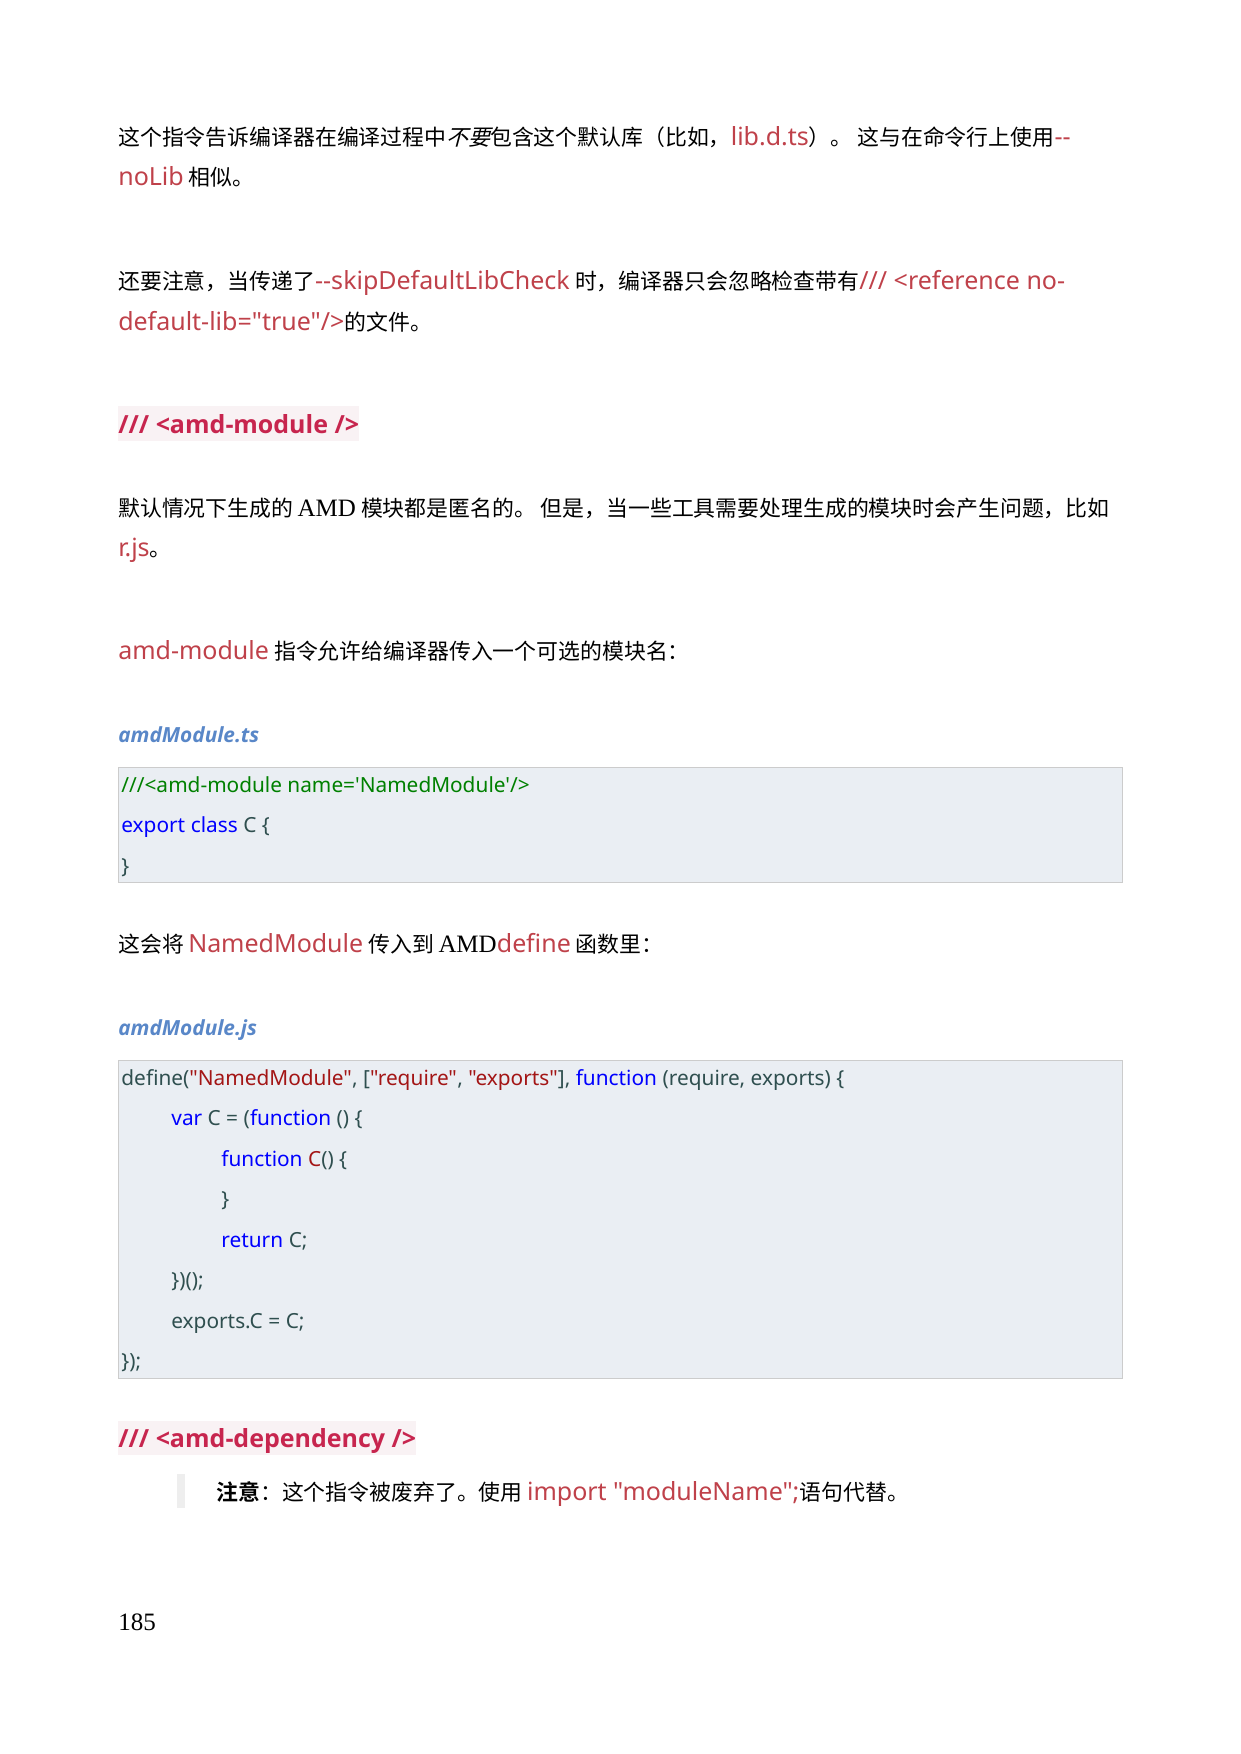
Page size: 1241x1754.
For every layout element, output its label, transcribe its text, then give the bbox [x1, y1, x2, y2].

text } [119, 848, 1122, 882]
subtitle /// <amd-module /> [118, 406, 1122, 441]
text } [119, 1181, 1122, 1213]
text ///<amd-module name='NamedModule'/> [119, 768, 1122, 798]
text function C() { [119, 1141, 1122, 1172]
text var C = (function () { [119, 1100, 1122, 1132]
text return C; [119, 1222, 1122, 1253]
text define("NamedModule", ["require", "exports"], function (require, exports) { [119, 1061, 1122, 1091]
text export class C { [119, 807, 1122, 839]
text 这会将NamedModule传入到AMDdefine函数里： [118, 925, 1122, 959]
text 还要注意，当传递了--skipDefaultLibCheck时，编译器只会忽略检查带有/// <reference no-default-lib="true"/>的文件。 [118, 262, 1122, 337]
text }); [119, 1343, 1122, 1378]
text exports.C = C; [119, 1303, 1122, 1334]
text 注意：这个指令被废弃了。使用import "moduleName";语句代替。 [185, 1474, 1063, 1508]
subtitle amdModule.js [118, 1013, 1122, 1041]
text amd-module指令允许给编译器传入一个可选的模块名： [118, 632, 1122, 667]
subtitle /// <amd-dependency /> [118, 1421, 1122, 1455]
text 这个指令告诉编译器在编译过程中不要包含这个默认库（比如，lib.d.ts）。 这与在命令行上使用--noLib相似。 [118, 118, 1122, 193]
text })(); [119, 1262, 1122, 1294]
text 默认情况下生成的AMD模块都是匿名的。 但是，当一些工具需要处理生成的模块时会产生问题，比如r.js。 [118, 491, 1122, 563]
subtitle amdModule.ts [118, 720, 1122, 749]
